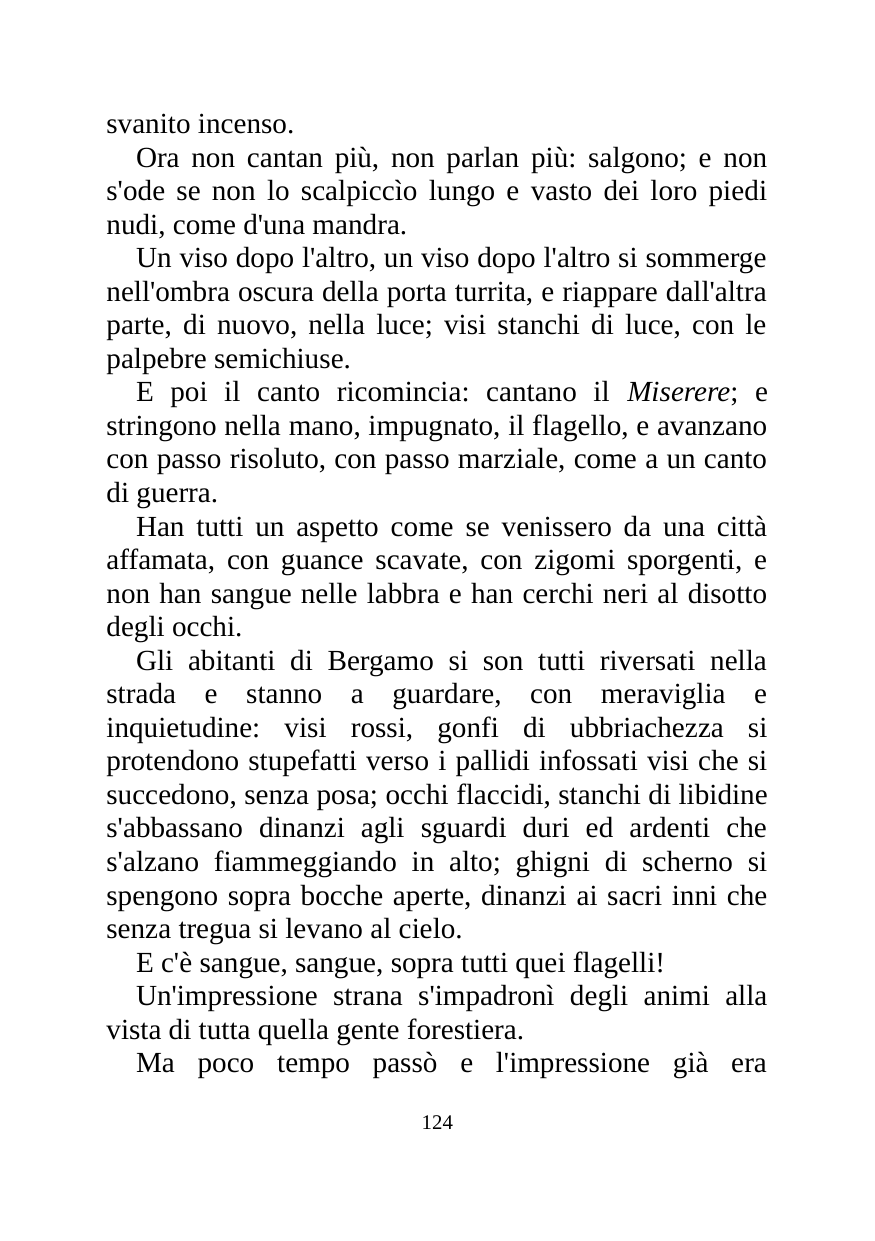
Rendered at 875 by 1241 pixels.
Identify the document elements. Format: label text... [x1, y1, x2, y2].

text Un'impressione strana s'impadronì degli animi alla vista di tutta quella gente forestiera. [106, 978, 768, 1045]
text Han tutti un aspetto come se venissero da una città affamata, con guance scavate, con zigomi sporgenti, e non han sangue nelle labbra e han cerchi neri al disotto degli occhi. [106, 509, 768, 643]
text Un viso dopo l'altro, un viso dopo l'altro si sommerge nell'ombra oscura della porta turrita, e riappare dall'altra parte, di nuovo, nella luce; visi stanchi di luce, con le palpebre semichiuse. [106, 240, 768, 374]
text Ora non cantan più, non parlan più: salgono; e non s'ode se non lo scalpiccìo lungo e vasto dei loro piedi nudi, come d'una mandra. [106, 140, 768, 240]
text E c'è sangue, sangue, sopra tutti quei flagelli! [106, 945, 768, 978]
text Gli abitanti di Bergamo si son tutti riversati nella strada e stanno a guardare, con meraviglia e inquietudine: visi rossi, gonfi di ubbriachezza si protendono stupefatti verso i pallidi infossati visi che si succedono, senza posa; occhi flaccidi, stanchi di libidine s'abbassano dinanzi agli sguardi duri ed ardenti che s'alzano fiammeggiando in alto; ghigni di scherno si spengono sopra bocche aperte, dinanzi ai sacri inni che senza tregua si levano al cielo. [106, 643, 768, 945]
text Ma poco tempo passò e l'impressione già era [106, 1045, 768, 1079]
text svanito incenso. [106, 106, 768, 140]
text E poi il canto ricomincia: cantano il Miserere; e stringono nella mano, impugnato, il flagello, e avanzano con passo risoluto, con passo marziale, come a un canto di guerra. [106, 374, 768, 509]
